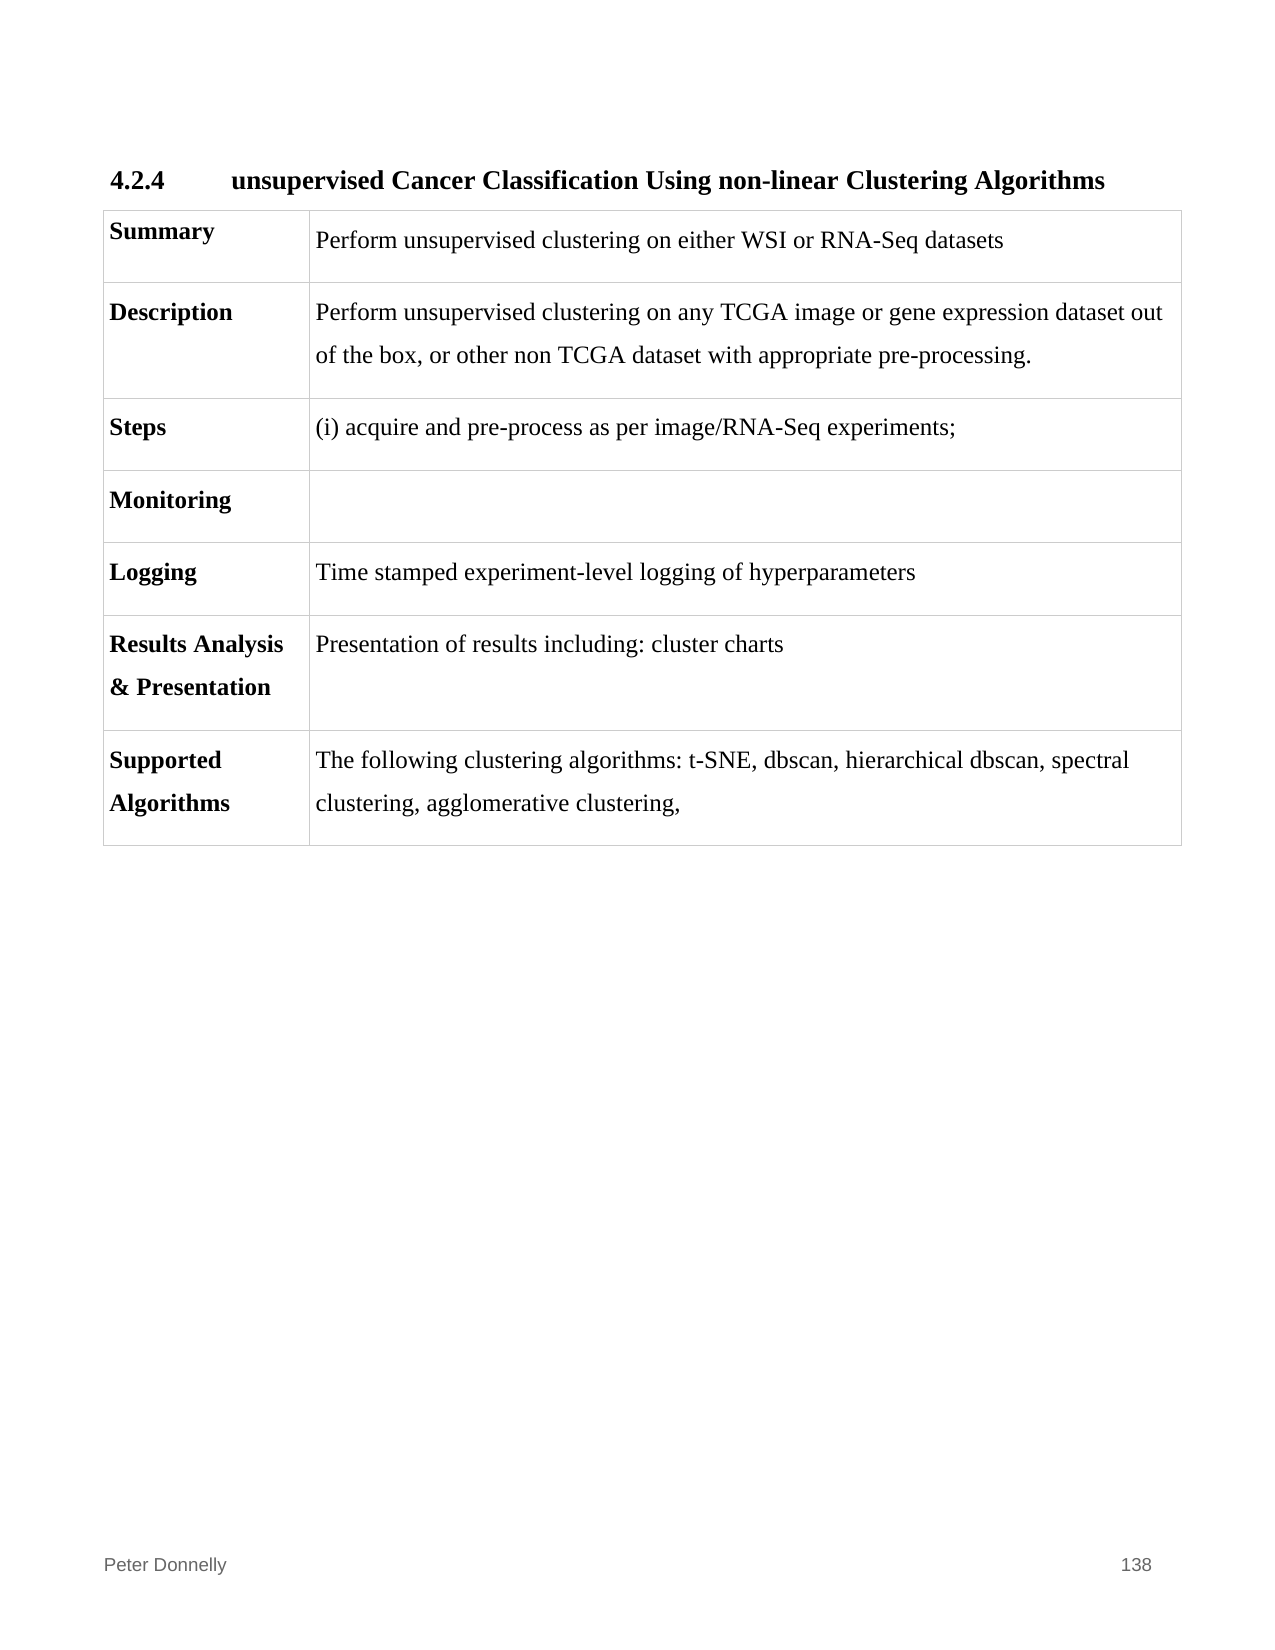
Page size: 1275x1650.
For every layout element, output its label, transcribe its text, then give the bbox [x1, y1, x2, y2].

subtitle unsupervised Cancer Classification Using non-linear Clustering Algorithms [103, 164, 1181, 195]
table_cell Perform unsupervised clustering on any TCGA image or gene expression dataset out of the box, or other non TCGA dataset with appropriate pre-processing. [310, 283, 1181, 398]
table_cell Results Analysis & Presentation [104, 616, 309, 730]
table_cell Supported Algorithms [104, 731, 309, 845]
table_cell Description [104, 283, 309, 398]
table_header Perform unsupervised clustering on either WSI or RNA-Seq datasets [310, 211, 1181, 282]
table_cell Time stamped experiment-level logging of hyperparameters [310, 543, 1181, 614]
table_cell The following clustering algorithms: t-SNE, dbscan, hierarchical dbscan, spectral clustering, agglomerative clustering, [310, 731, 1181, 845]
table_cell Presentation of results including: cluster charts [310, 616, 1181, 730]
table_cell (i) acquire and pre-process as per image/RNA-Seq experiments; [310, 399, 1181, 470]
table_cell Logging [104, 543, 309, 614]
table_cell [310, 471, 1181, 542]
table_cell Steps [104, 399, 309, 470]
table_header Summary [104, 211, 309, 282]
table_cell Monitoring [104, 471, 309, 542]
